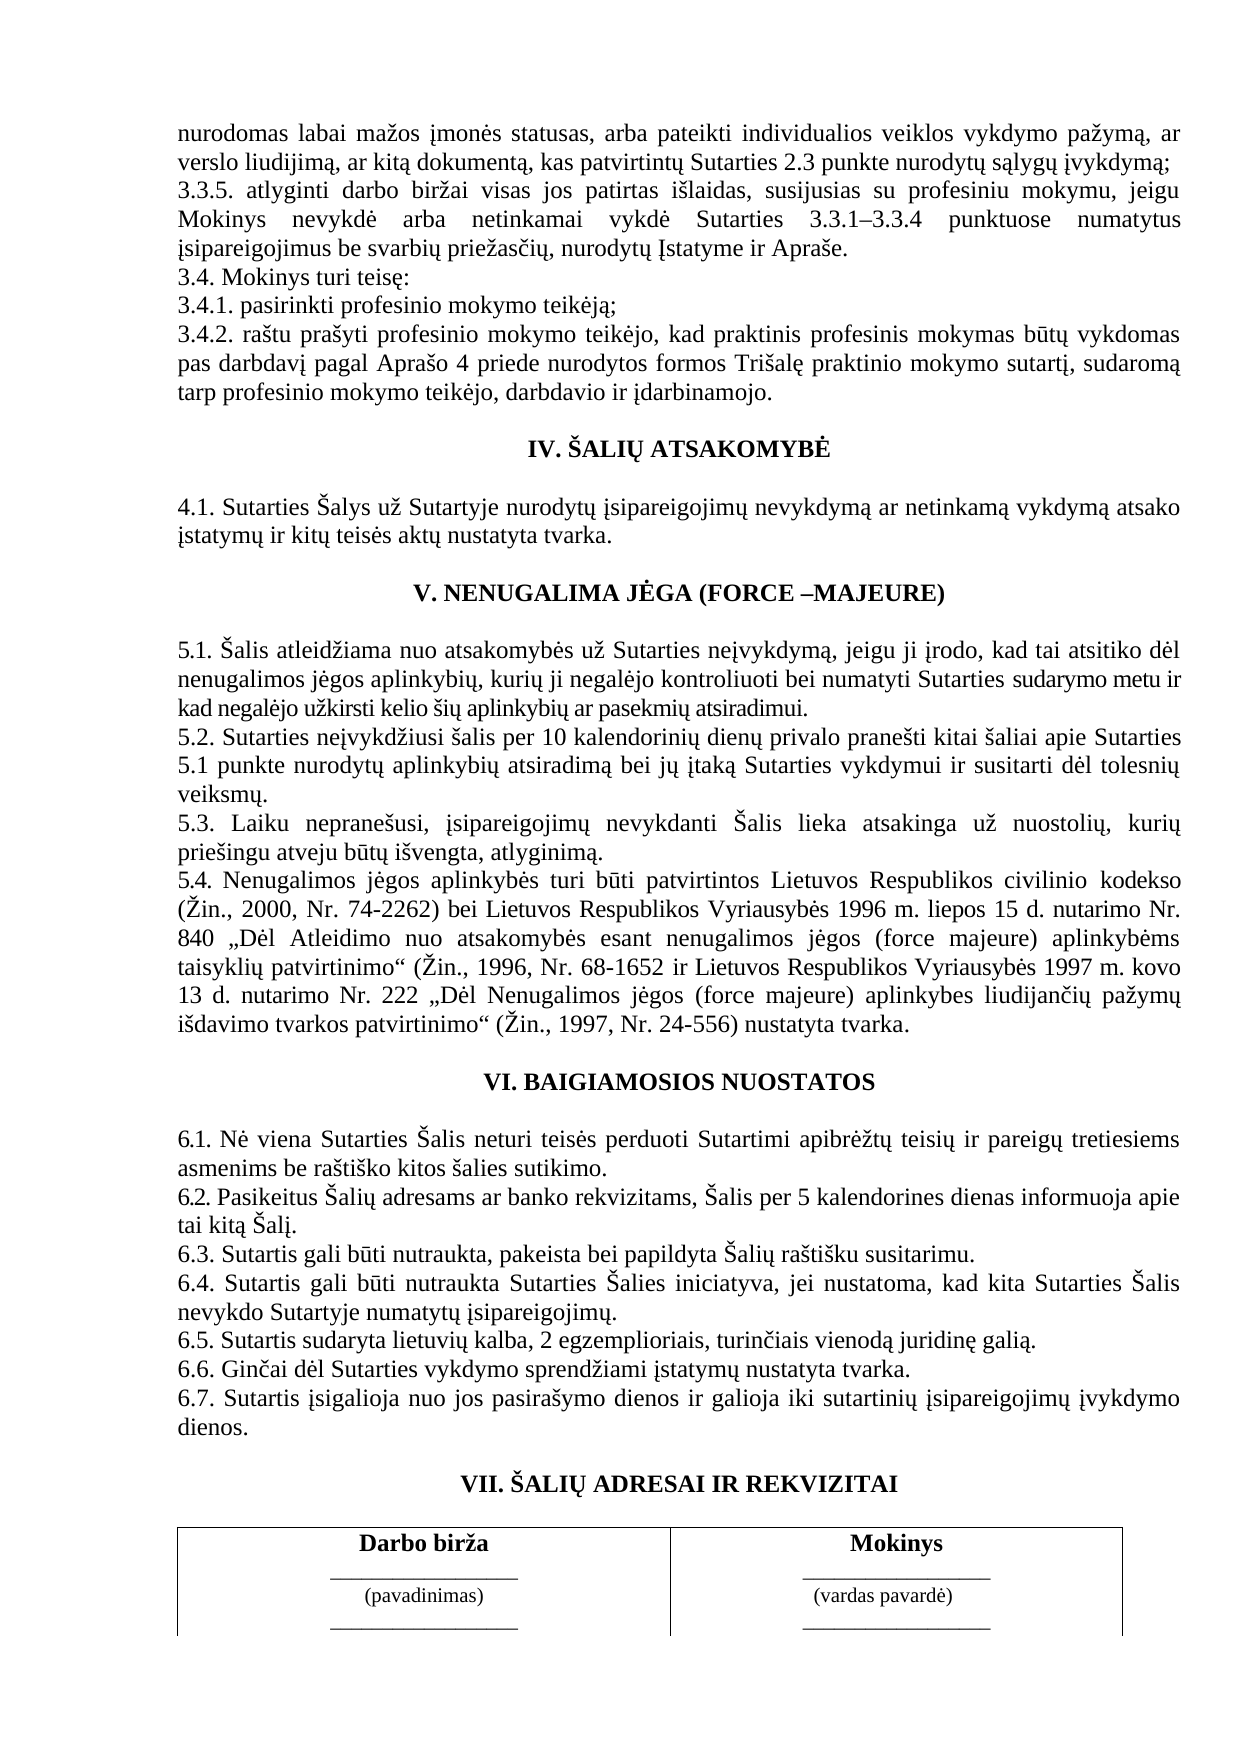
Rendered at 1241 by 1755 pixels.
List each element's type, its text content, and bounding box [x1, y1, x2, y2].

text 5.3. Laiku nepranešusi, įsipareigojimų nevykdanti Šalis lieka atsakinga už nuostolių, kurių priešingu atveju būtų išvengta, atlyginimą. [177, 808, 1181, 866]
text 3.3.5. atlyginti darbo biržai visas jos patirtas išlaidas, susijusias su profesiniu mokymu, jeigu Mokinys nevykdė arba netinkamai vykdė Sutarties 3.3.1–3.3.4 punktuose numatytus įsipareigojimus be svarbių priežasčių, nurodytų Įstatyme ir Apraše. [177, 176, 1181, 262]
text 6.7. Sutartis įsigalioja nuo jos pasirašymo dienos ir galioja iki sutartinių įsipareigojimų įvykdymo dienos. [177, 1383, 1181, 1441]
text 6.5. Sutartis sudaryta lietuvių kalba, 2 egzemplioriais, turinčiais vienodą juridinę galią. [177, 1326, 1181, 1354]
text 5.1. Šalis atleidžiama nuo atsakomybės už Sutarties neįvykdymą, jeigu ji įrodo, kad tai atsitiko dėl nenugalimos jėgos aplinkybių, kurių ji negalėjo kontroliuoti bei numatyti Sutarties sudarymo metu ir kad negalėjo užkirsti kelio šių aplinkybių ar pasekmių atsiradimui. [177, 636, 1181, 722]
text 3.4. Mokinys turi teisę: [177, 262, 1181, 291]
text 3.4.2. raštu prašyti profesinio mokymo teikėjo, kad praktinis profesinis mokymas būtų vykdomas pas darbdavį pagal Aprašo 4 priede nurodytos formos Trišalę praktinio mokymo sutartį, sudaromą tarp profesinio mokymo teikėjo, darbdavio ir įdarbinamojo. [177, 319, 1181, 406]
text 6.6. Ginčai dėl Sutarties vykdymo sprendžiami įstatymų nustatyta tvarka. [177, 1354, 1181, 1383]
text nurodomas labai mažos įmonės statusas, arba pateikti individualios veiklos vykdymo pažymą, ar verslo liudijimą, ar kitą dokumentą, kas patvirtintų Sutarties 2.3 punkte nurodytų sąlygų įvykdymą; [177, 118, 1181, 176]
text 5.2. Sutarties neįvykdžiusi šalis per 10 kalendorinių dienų privalo pranešti kitai šaliai apie Sutarties 5.1 punkte nurodytų aplinkybių atsiradimą bei jų įtaką Sutarties vykdymui ir susitarti dėl tolesnių veiksmų. [177, 722, 1181, 808]
table_header Darbo birža __________________ (pavadinimas) __________________ [178, 1528, 670, 1636]
table_header Mokinys __________________ (vardas pavardė) __________________ [671, 1528, 1122, 1636]
text 4.1. Sutarties Šalys už Sutartyje nurodytų įsipareigojimų nevykdymą ar netinkamą vykdymą atsako įstatymų ir kitų teisės aktų nustatyta tvarka. [177, 492, 1181, 549]
text 3.4.1. pasirinkti profesinio mokymo teikėją; [177, 291, 1181, 319]
text 5.4. Nenugalimos jėgos aplinkybės turi būti patvirtintos Lietuvos Respublikos civilinio kodekso (Žin., 2000, Nr. 74-2262) bei Lietuvos Respublikos Vyriausybės 1996 m. liepos 15 d. nutarimo Nr. 840 „Dėl Atleidimo nuo atsakomybės esant nenugalimos jėgos (force majeure) aplinkybėms taisyklių patvirtinimo“ (Žin., 1996, Nr. 68-1652 ir Lietuvos Respublikos Vyriausybės 1997 m. kovo 13 d. nutarimo Nr. 222 „Dėl Nenugalimos jėgos (force majeure) aplinkybes liudijančių pažymų išdavimo tvarkos patvirtinimo“ (Žin., 1997, Nr. 24-556) nustatyta tvarka. [177, 866, 1181, 1038]
text 6.4. Sutartis gali būti nutraukta Sutarties Šalies iniciatyva, jei nustatoma, kad kita Sutarties Šalis nevykdo Sutartyje numatytų įsipareigojimų. [177, 1268, 1181, 1326]
text 6.1. Nė viena Sutarties Šalis neturi teisės perduoti Sutartimi apibrėžtų teisių ir pareigų tretiesiems asmenims be raštiško kitos šalies sutikimo. [177, 1124, 1181, 1182]
text 6.2. Pasikeitus Šalių adresams ar banko rekvizitams, Šalis per 5 kalendorines dienas informuoja apie tai kitą Šalį. [177, 1182, 1181, 1239]
text IV. ŠALIŲ ATSAKOMYBĖ [177, 434, 1181, 463]
text 6.3. Sutartis gali būti nutraukta, pakeista bei papildyta Šalių raštišku susitarimu. [177, 1239, 1181, 1268]
text VI. BAIGIAMOSIOS NUOSTATOS [177, 1067, 1181, 1096]
text V. NENUGALIMA JĖGA (FORCE –MAJEURE) [177, 578, 1181, 607]
text VII. ŠALIŲ ADRESAI IR REKVIZITAI [177, 1469, 1181, 1498]
